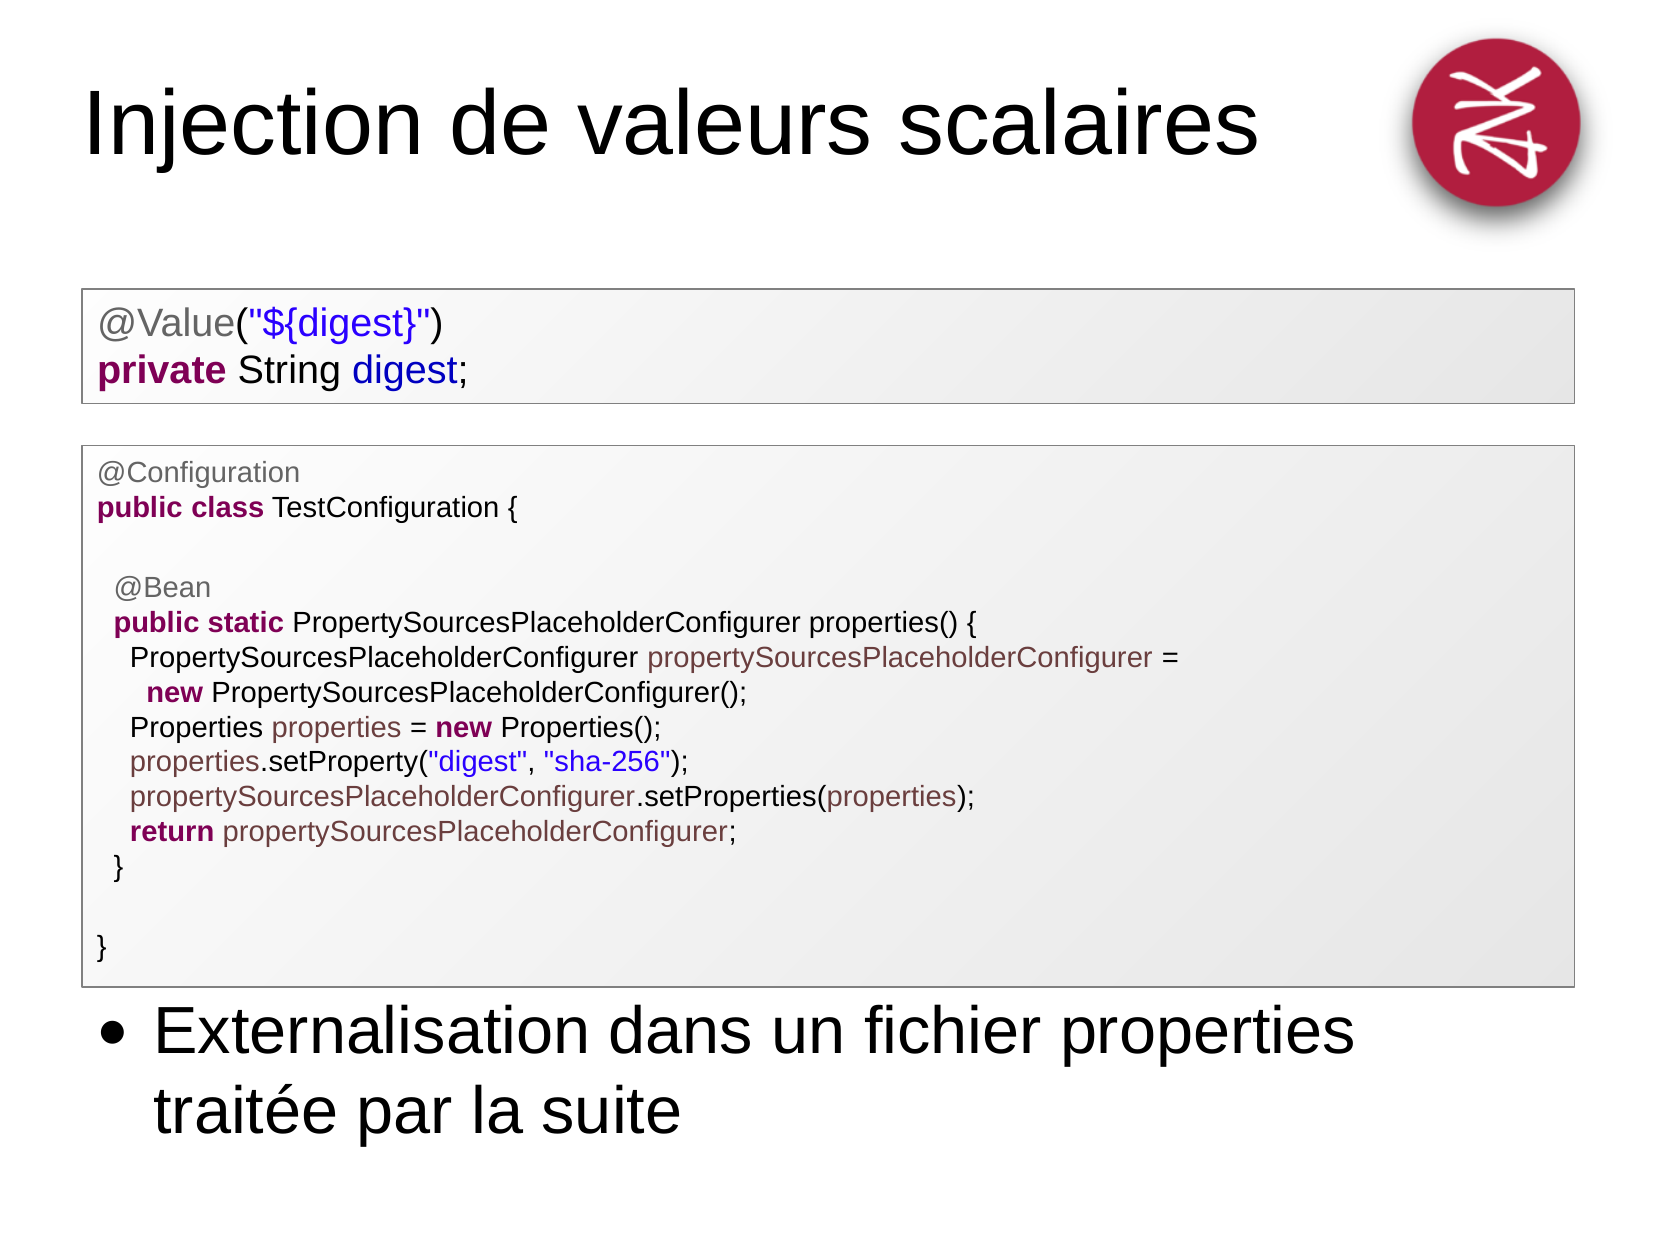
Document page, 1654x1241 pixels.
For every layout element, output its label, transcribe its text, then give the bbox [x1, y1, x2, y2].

text_box @Value("${digest}") private String digest; [82, 289, 1575, 404]
text_box @Configuration public class TestConfiguration { @Bean public static PropertySourcesPlaceholderConfigurer properties() { PropertySourcesPlaceholderConfigurer propertySourcesPlaceholderConfigurer = new PropertySourcesPlaceholderConfigurer(); Properties properties = new Properties(); properties.setProperty("digest", "sha-256"); propertySourcesPlaceholderConfigurer.setProperties(properties); return propertySourcesPlaceholderConfigurer; } } [82, 445, 1575, 987]
picture [1374, 13, 1619, 258]
text_box Injection de valeurs scalaires [82, 13, 1571, 221]
text_box Externalisation dans un fichier properties traitée par la suite [82, 987, 1538, 1241]
